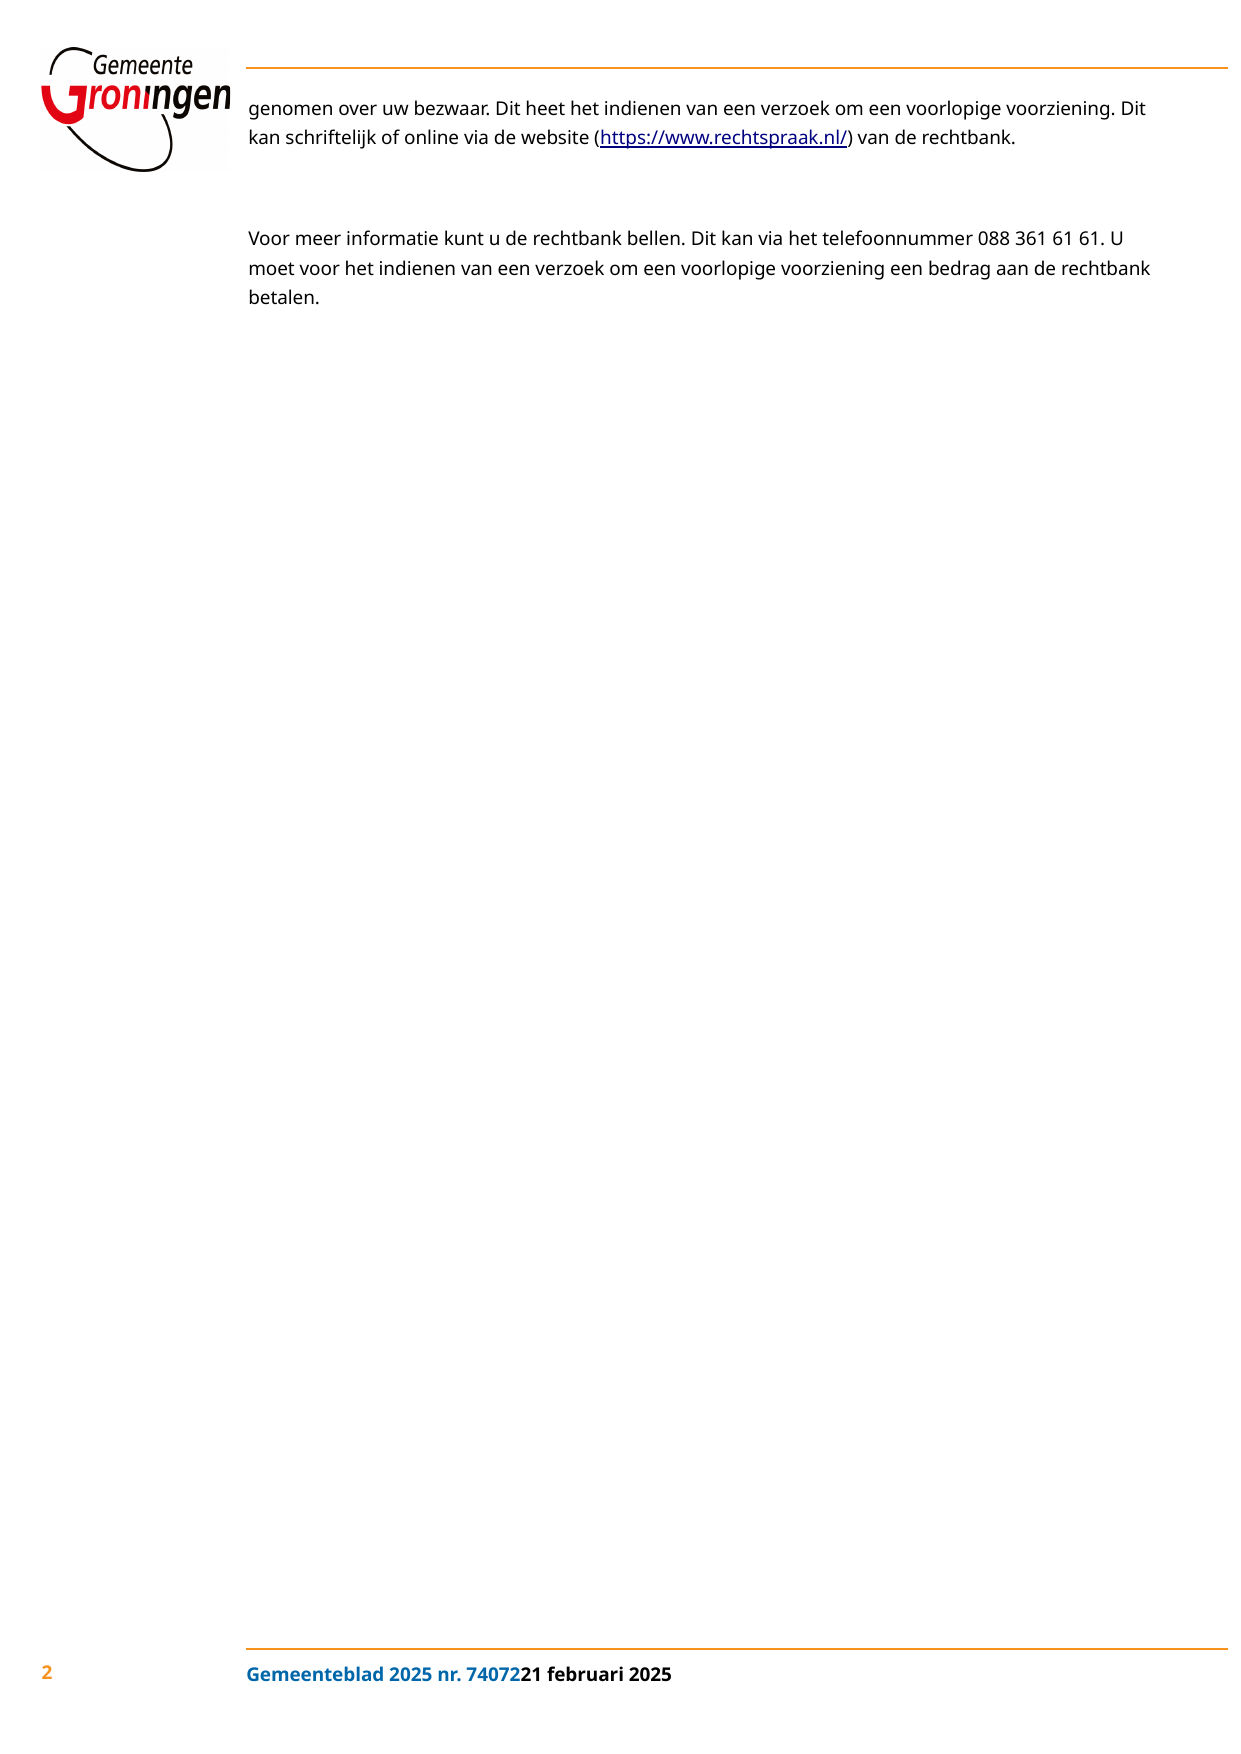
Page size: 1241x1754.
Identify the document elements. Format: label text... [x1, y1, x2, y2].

text Voor meer informatie kunt u de rechtbank bellen. Dit kan via het telefoonnummer 088 361 61 61. U moet voor het indienen van een verzoek om een voorlopige voorziening een bedrag aan de rechtbank betalen. [248, 225, 1152, 310]
text genomen over uw bezwaar. Dit heet het indienen van een verzoek om een voorlopige voorziening. Dit kan schriftelijk of online via de website (https://www.rechtspraak.nl/) van de rechtbank. [248, 95, 1152, 150]
picture [41, 47, 231, 172]
